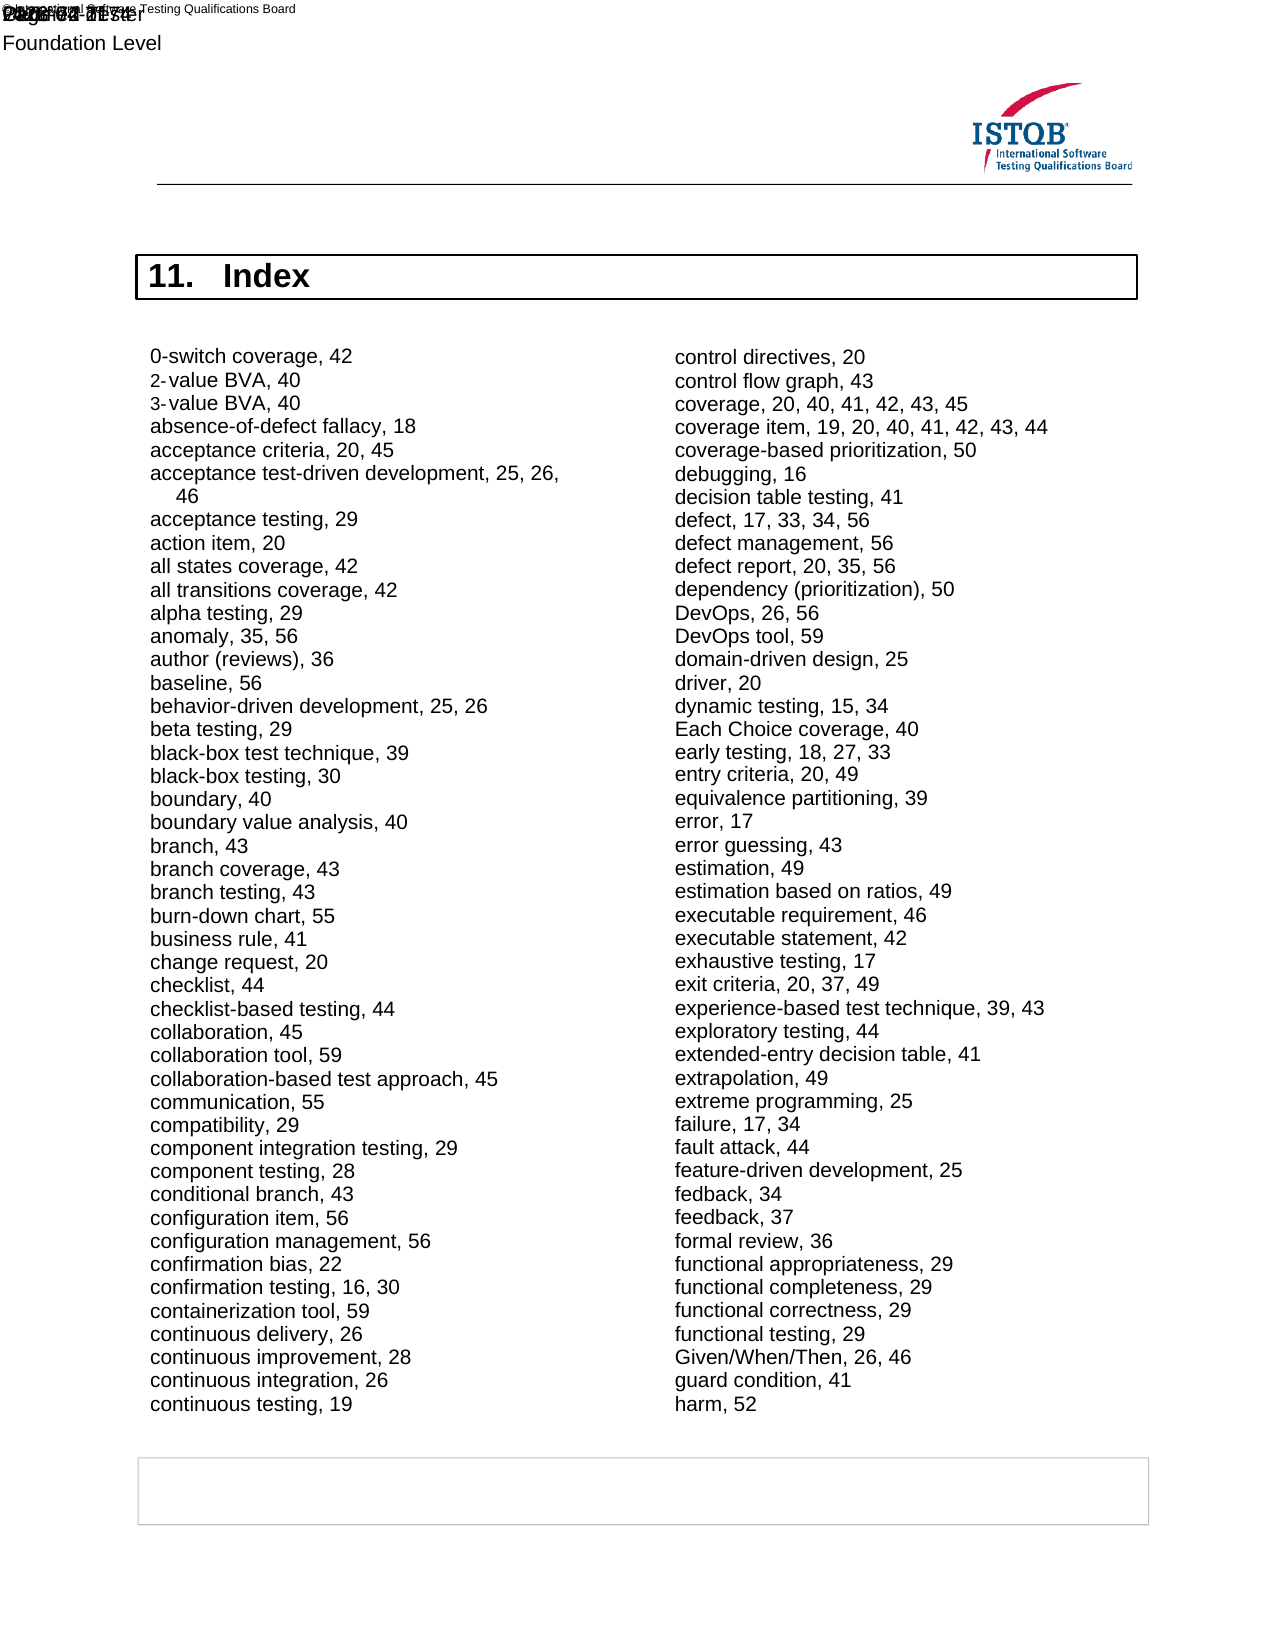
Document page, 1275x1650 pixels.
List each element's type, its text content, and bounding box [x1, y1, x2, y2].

text experience-based test technique, 39, 43 [674, 996, 1150, 1020]
text boundary value analysis, 40 branch, 43 [150, 811, 413, 858]
text absence-of-defect fallacy, 18 [150, 415, 563, 438]
text fault attack, 44 [674, 1136, 1150, 1159]
text coverage, 20, 40, 41, 42, 43, 45 [674, 393, 1150, 416]
text branch testing, 43 [150, 881, 563, 904]
text action item, 20 [150, 532, 563, 555]
text 11. Index [148, 256, 1137, 295]
text behavior-driven development, 25, 26 [150, 695, 563, 718]
text exhaustive testing, 17 [674, 950, 1150, 973]
picture [972, 83, 1132, 174]
text functional completeness, 29 [674, 1276, 1150, 1299]
text control directives, 20 control flow graph, 43 [674, 346, 926, 393]
text defect management, 56 [674, 532, 1150, 555]
text component integration testing, 29 component testing, 28 [150, 1137, 458, 1183]
text all states coverage, 42 [150, 555, 563, 578]
text continuous delivery, 26 [150, 1323, 563, 1346]
text anomaly, 35, 56 [150, 625, 563, 648]
text all transitions coverage, 42 alpha testing, 29 [150, 578, 413, 625]
text conditional branch, 43 [150, 1183, 563, 1206]
text exploratory testing, 44 [674, 1020, 1150, 1043]
text failure, 17, 34 [674, 1113, 1150, 1136]
text business rule, 41 [150, 928, 563, 951]
text continuous improvement, 28 [150, 1346, 563, 1369]
text DevOps tool, 59 [674, 625, 1150, 648]
text estimation, 49 [674, 857, 1150, 880]
text domain-driven design, 25 [674, 648, 1150, 671]
text configuration management, 56 [150, 1229, 563, 1253]
text confirmation testing, 16, 30 [150, 1276, 563, 1299]
text baseline, 56 [150, 671, 563, 695]
text 0-switch coverage, 42 [150, 345, 563, 368]
text coverage item, 19, 20, 40, 41, 42, 43, 44 [674, 416, 1150, 439]
text dynamic testing, 15, 34 Each Choice coverage, 40 early testing, 18, 27, 33 [674, 695, 926, 763]
text confirmation bias, 22 [150, 1253, 563, 1276]
text feature-driven development, 25 [674, 1159, 1150, 1183]
text Given/When/Then, 26, 46 [674, 1346, 1150, 1369]
text checklist-based testing, 44 [150, 998, 563, 1021]
text feedback, 37 [674, 1206, 1150, 1229]
text functional testing, 29 [674, 1323, 1150, 1346]
text fedback, 34 [674, 1183, 1150, 1206]
text estimation based on ratios, 49 executable requirement, 46 [674, 880, 1009, 927]
text guard condition, 41 [674, 1369, 1150, 1392]
text dependency (prioritization), 50 [674, 578, 1150, 602]
text DevOps, 26, 56 [674, 602, 1150, 625]
text exit criteria, 20, 37, 49 [674, 973, 1150, 996]
text executable statement, 42 [674, 927, 1150, 950]
text harm, 52 [674, 1392, 1150, 1416]
text coverage-based prioritization, 50 [674, 439, 1150, 462]
text checklist, 44 [150, 974, 563, 998]
text change request, 20 [150, 951, 563, 974]
text error guessing, 43 [674, 833, 1150, 857]
list value BVA, 40 [150, 392, 563, 415]
text debugging, 16 [674, 462, 1150, 486]
text 46 [176, 485, 563, 508]
text black-box test technique, 39 black-box testing, 30 [150, 741, 413, 788]
text compatibility, 29 [150, 1113, 563, 1137]
text functional correctness, 29 [674, 1299, 1150, 1323]
text driver, 20 [674, 671, 1150, 695]
text branch coverage, 43 [150, 858, 563, 881]
text formal review, 36 [674, 1229, 1150, 1253]
text beta testing, 29 [150, 718, 563, 741]
text collaboration, 45 [150, 1021, 563, 1044]
text collaboration-based test approach, 45 communication, 55 [150, 1068, 563, 1113]
text continuous integration, 26 [150, 1369, 563, 1393]
text error, 17 [674, 810, 1150, 833]
text decision table testing, 41 defect, 17, 33, 34, 56 [674, 486, 926, 532]
text containerization tool, 59 [150, 1299, 563, 1323]
text extreme programming, 25 [674, 1090, 1150, 1113]
text defect report, 20, 35, 56 [674, 555, 1150, 578]
text entry criteria, 20, 49 [674, 763, 1150, 787]
text equivalence partitioning, 39 [674, 787, 1150, 810]
text extended-entry decision table, 41 extrapolation, 49 [674, 1043, 1009, 1090]
text acceptance testing, 29 [150, 508, 563, 532]
text boundary, 40 [150, 788, 563, 811]
text acceptance test-driven development, 25, 26, [150, 462, 563, 485]
text acceptance criteria, 20, 45 [150, 438, 563, 462]
text author (reviews), 36 [150, 648, 563, 671]
list value BVA, 40 [150, 368, 563, 392]
text configuration item, 56 [150, 1206, 563, 1229]
text collaboration tool, 59 [150, 1044, 563, 1067]
text burn-down chart, 55 [150, 904, 563, 928]
text functional appropriateness, 29 [674, 1253, 1150, 1276]
text continuous testing, 19 [150, 1393, 563, 1416]
